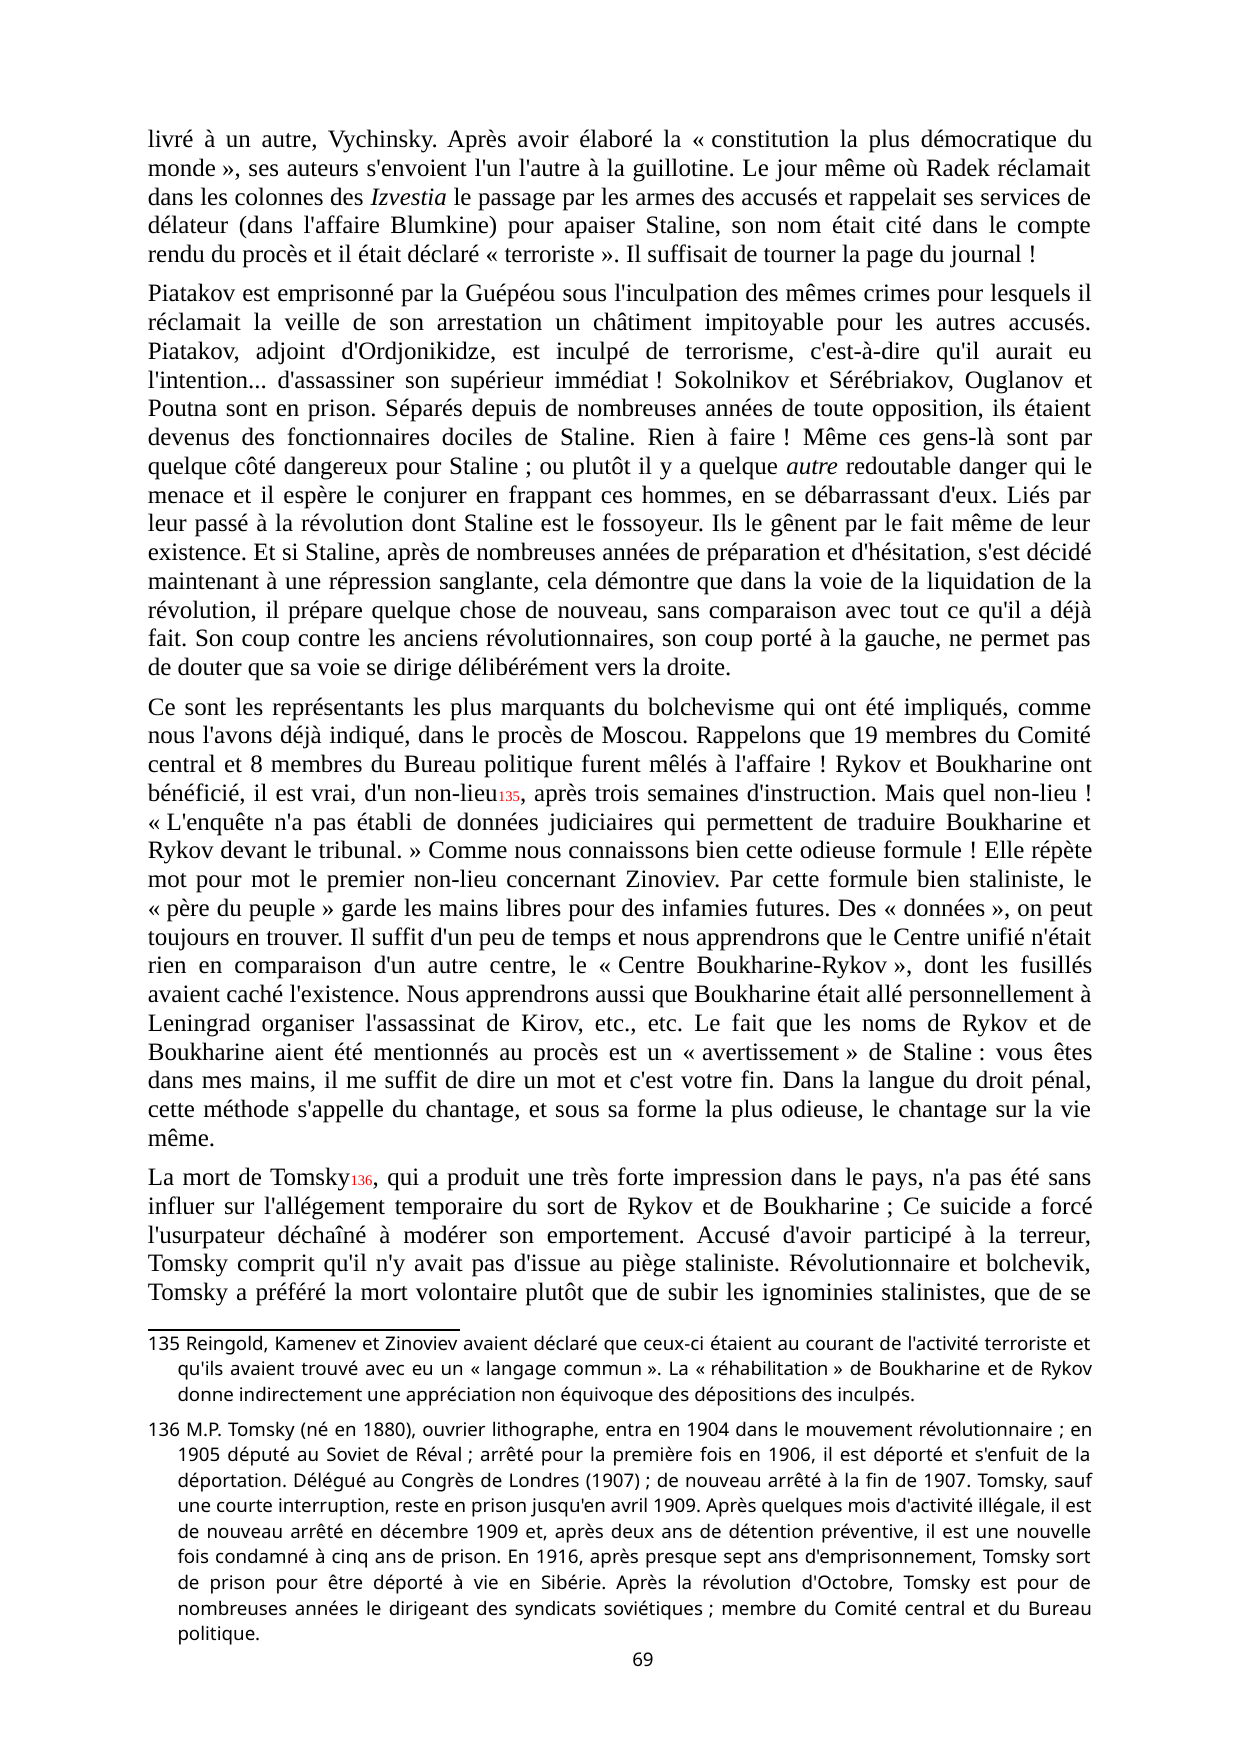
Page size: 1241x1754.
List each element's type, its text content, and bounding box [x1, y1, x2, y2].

text Ce sont les représentants les plus marquants du bolchevisme qui ont été impliqués, comme nous l'avons déjà indiqué, dans le procès de Moscou. Rappelons que 19 membres du Comité central et 8 membres du Bureau politique furent mêlés à l'affaire ! Rykov et Boukharine ont bénéficié, il est vrai, d'un non-lieu, après trois semaines d'instruction. Mais quel non-lieu ! « L'enquête n'a pas établi de données judiciaires qui permettent de traduire Boukharine et Rykov devant le tribunal. » Comme nous connaissons bien cette odieuse formule ! Elle répète mot pour mot le premier non-lieu concernant Zinoviev. Par cette formule bien staliniste, le « père du peuple » garde les mains libres pour des infamies futures. Des « données », on peut toujours en trouver. Il suffit d'un peu de temps et nous apprendrons que le Centre unifié n'était rien en comparaison d'un autre centre, le « Centre Boukharine-Rykov », dont les fusillés avaient caché l'existence. Nous apprendrons aussi que Boukharine était allé personnellement à Leningrad organiser l'assassinat de Kirov, etc., etc. Le fait que les noms de Rykov et de Boukharine aient été mentionnés au procès est un « avertissement » de Staline : vous êtes dans mes mains, il me suffit de dire un mot et c'est votre fin. Dans la langue du droit pénal, cette méthode s'appelle du chantage, et sous sa forme la plus odieuse, le chantage sur la vie même. [148, 692, 1092, 1152]
text Piatakov est emprisonné par la Guépéou sous l'inculpation des mêmes crimes pour lesquels il réclamait la veille de son arrestation un châtiment impitoyable pour les autres accusés. Piatakov, adjoint d'Ordjonikidze, est inculpé de terrorisme, c'est-à-dire qu'il aurait eu l'intention... d'assassiner son supérieur immédiat ! Sokolnikov et Sérébriakov, Ouglanov et Poutna sont en prison. Séparés depuis de nombreuses années de toute opposition, ils étaient devenus des fonctionnaires dociles de Staline. Rien à faire ! Même ces gens-là sont par quelque côté dangereux pour Staline ; ou plutôt il y a quelque autre redoutable danger qui le menace et il espère le conjurer en frappant ces hommes, en se débarrassant d'eux. Liés par leur passé à la révolution dont Staline est le fossoyeur. Ils le gênent par le fait même de leur existence. Et si Staline, après de nombreuses années de préparation et d'hésitation, s'est décidé maintenant à une répression sanglante, cela démontre que dans la voie de la liquidation de la révolution, il prépare quelque chose de nouveau, sans comparaison avec tout ce qu'il a déjà fait. Son coup contre les anciens révolutionnaires, son coup porté à la gauche, ne permet pas de douter que sa voie se dirige délibérément vers la droite. [148, 278, 1092, 681]
text La mort de Tomsky, qui a produit une très forte impression dans le pays, n'a pas été sans influer sur l'allégement temporaire du sort de Rykov et de Boukharine ; Ce suicide a forcé l'usurpateur déchaîné à modérer son emportement. Accusé d'avoir participé à la terreur, Tomsky comprit qu'il n'y avait pas d'issue au piège staliniste. Révolutionnaire et bolchevik, Tomsky a préféré la mort volontaire plutôt que de subir les ignominies stalinistes, que de se [148, 1162, 1092, 1306]
text livré à un autre, Vychinsky. Après avoir élaboré la « constitution la plus démocratique du monde », ses auteurs s'envoient l'un l'autre à la guillotine. Le jour même où Radek réclamait dans les colonnes des Izvestia le passage par les armes des accusés et rappelait ses services de délateur (dans l'affaire Blumkine) pour apaiser Staline, son nom était cité dans le compte rendu du procès et il était déclaré « terroriste ». Il suffisait de tourner la page du journal ! [148, 124, 1092, 268]
text Reingold, Kamenev et Zinoviev avaient déclaré que ceux-ci étaient au courant de l'activité terroriste et qu'ils avaient trouvé avec eu un « langage commun ». La « réhabilitation » de Boukharine et de Rykov donne indirectement une appréciation non équivoque des dépositions des inculpés. [148, 1330, 1092, 1407]
text M.P. Tomsky (né en 1880), ouvrier lithographe, entra en 1904 dans le mouvement révolutionnaire ; en 1905 député au Soviet de Réval ; arrêté pour la première fois en 1906, il est déporté et s'enfuit de la déportation. Délégué au Congrès de Londres (1907) ; de nouveau arrêté à la fin de 1907. Tomsky, sauf une courte interruption, reste en prison jusqu'en avril 1909. Après quelques mois d'activité illégale, il est de nouveau arrêté en décembre 1909 et, après deux ans de détention préventive, il est une nouvelle fois condamné à cinq ans de prison. En 1916, après presque sept ans d'emprisonnement, Tomsky sort de prison pour être déporté à vie en Sibérie. Après la révolution d'Octobre, Tomsky est pour de nombreuses années le dirigeant des syndicats soviétiques ; membre du Comité central et du Bureau politique. [148, 1416, 1092, 1646]
